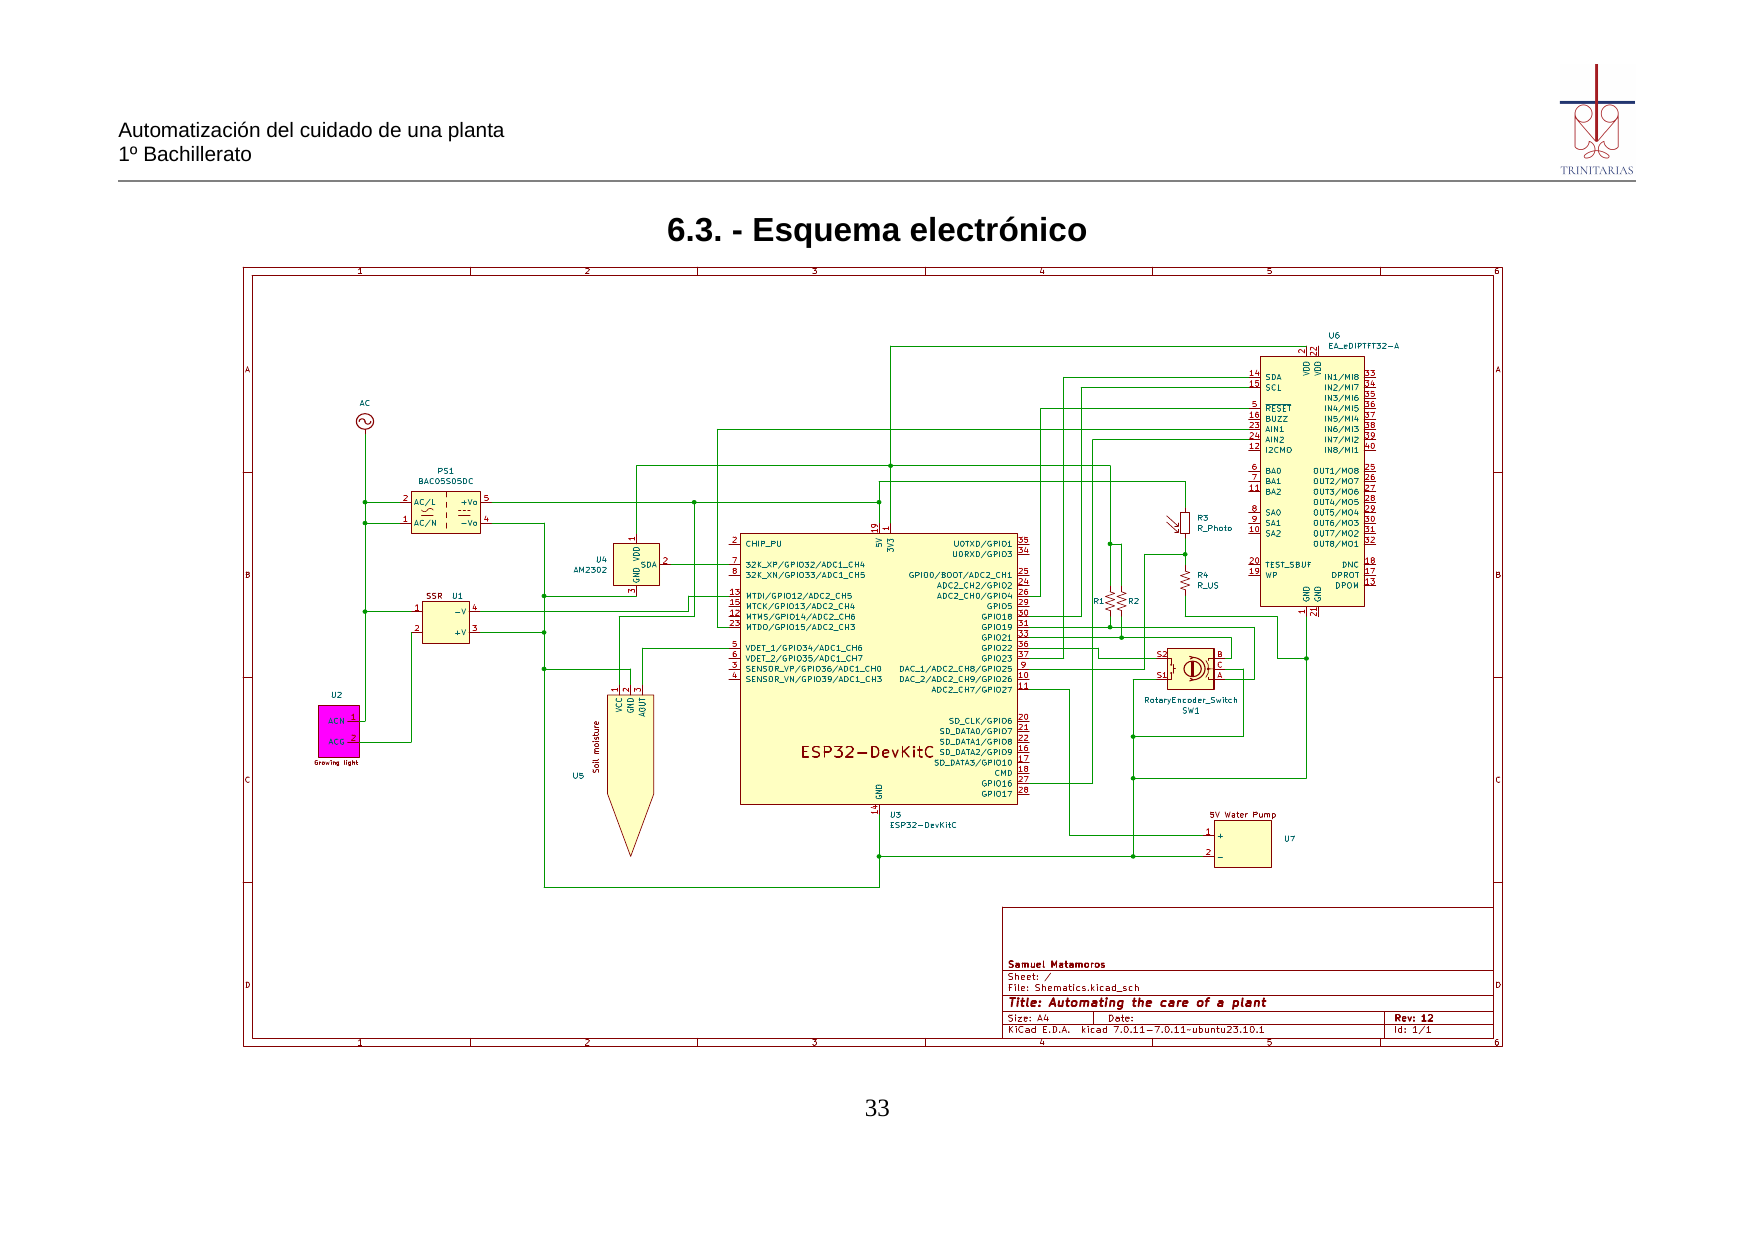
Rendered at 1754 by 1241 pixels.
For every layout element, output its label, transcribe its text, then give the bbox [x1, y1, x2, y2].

picture [1559, 64, 1636, 177]
subtitle Esquema electrónico [118, 210, 1636, 249]
